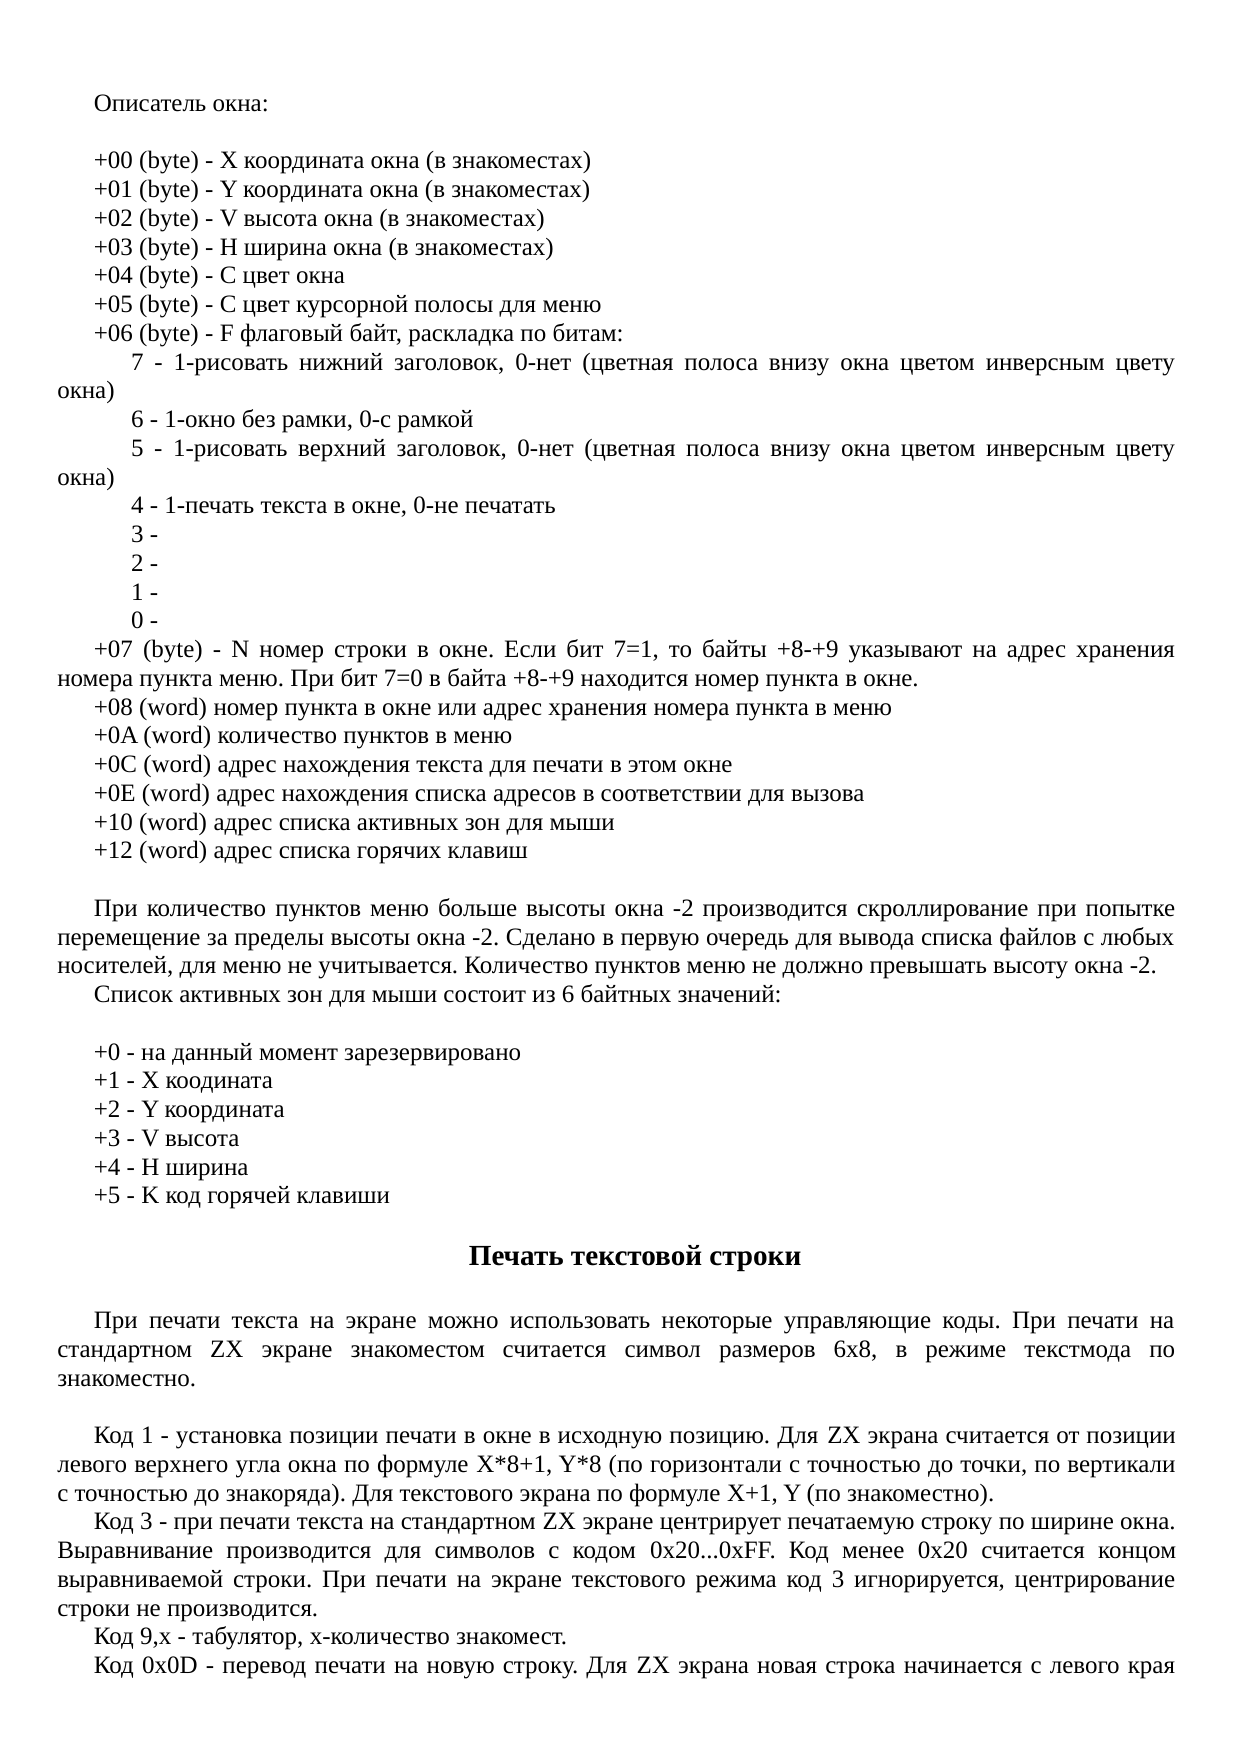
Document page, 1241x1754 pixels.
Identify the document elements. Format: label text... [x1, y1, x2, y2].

text Печать текстовой строки [57, 1238, 1176, 1272]
text +05 (byte) - C цвет курсорной полосы для меню [57, 289, 1176, 318]
text +0 - на данный момент зарезервировано [57, 1037, 1176, 1066]
text +08 (word) номер пункта в окне или адрес хранения номера пункта в меню [57, 692, 1176, 721]
text 0 - [57, 606, 1176, 634]
text +04 (byte) - C цвет окна [57, 261, 1176, 289]
text 6 - 1-окно без рамки, 0-с рамкой [57, 404, 1176, 433]
text Код 9,x - табулятор, x-количество знакомест. [57, 1621, 1176, 1650]
text +0E (word) адрес нахождения списка адресов в соответствии для вызова [57, 778, 1176, 807]
text Описатель окна: [57, 88, 1176, 117]
text +1 - X коодината [57, 1066, 1176, 1094]
text +0A (word) количество пунктов в меню [57, 721, 1176, 749]
text +03 (byte) - H ширина окна (в знакоместах) [57, 232, 1176, 261]
text +00 (byte) - Х координата окна (в знакоместах) [57, 146, 1176, 174]
text +07 (byte) - N номер строки в окне. Если бит 7=1, то байты +8-+9 указывают на адрес хранения номера пункта меню. При бит 7=0 в байта +8-+9 находится номер пункта в окне. [57, 634, 1176, 692]
text Код 3 - при печати текста на стандартном ZX экране центрирует печатаемую строку по ширине окна. Выравнивание производится для символов с кодом 0x20...0xFF. Код менее 0x20 считается концом выравниваемой строки. При печати на экране текстового режима код 3 игнорируется, центрирование строки не производится. [57, 1506, 1176, 1621]
text При количество пунктов меню больше высоты окна -2 производится скроллирование при попытке перемещение за пределы высоты окна -2. Сделано в первую очередь для вывода списка файлов с любых носителей, для меню не учитывается. Количество пунктов меню не должно превышать высоту окна -2. [57, 893, 1176, 979]
text +4 - H ширина [57, 1152, 1176, 1181]
text +02 (byte) - V высота окна (в знакоместах) [57, 203, 1176, 232]
text 4 - 1-печать текста в окне, 0-не печатать [57, 491, 1176, 519]
text Код 0x0D - перевод печати на новую строку. Для ZX экрана новая строка начинается с левого края [57, 1650, 1176, 1679]
text +0C (word) адрес нахождения текста для печати в этом окне [57, 749, 1176, 778]
text +10 (word) адрес списка активных зон для мыши [57, 807, 1176, 836]
text 2 - [57, 548, 1176, 577]
text При печати текста на экране можно использовать некоторые управляющие коды. При печати на стандартном ZX экране знакоместом считается символ размеров 6х8, в режиме текстмода по знакоместно. [57, 1305, 1176, 1391]
text +2 - Y координата [57, 1094, 1176, 1123]
text 7 - 1-рисовать нижний заголовок, 0-нет (цветная полоса внизу окна цветом инверсным цвету окна) [57, 347, 1176, 404]
text +12 (word) адрес списка горячих клавиш [57, 836, 1176, 864]
text Список активных зон для мыши состоит из 6 байтных значений: [57, 979, 1176, 1008]
text 3 - [57, 519, 1176, 548]
text +5 - K код горячей клавиши [57, 1181, 1176, 1209]
text +01 (byte) - Y координата окна (в знакоместах) [57, 174, 1176, 203]
text +06 (byte) - F флаговый байт, раскладка по битам: [57, 318, 1176, 347]
text 5 - 1-рисовать верхний заголовок, 0-нет (цветная полоса внизу окна цветом инверсным цвету окна) [57, 433, 1176, 491]
text +3 - V высота [57, 1123, 1176, 1152]
text 1 - [57, 577, 1176, 606]
text Код 1 - установка позиции печати в окне в исходную позицию. Для ZX экрана считается от позиции левого верхнего угла окна по формуле X*8+1, Y*8 (по горизонтали с точностью до точки, по вертикали с точностью до знакоряда). Для текстового экрана по формуле X+1, Y (по знакоместно). [57, 1420, 1176, 1506]
